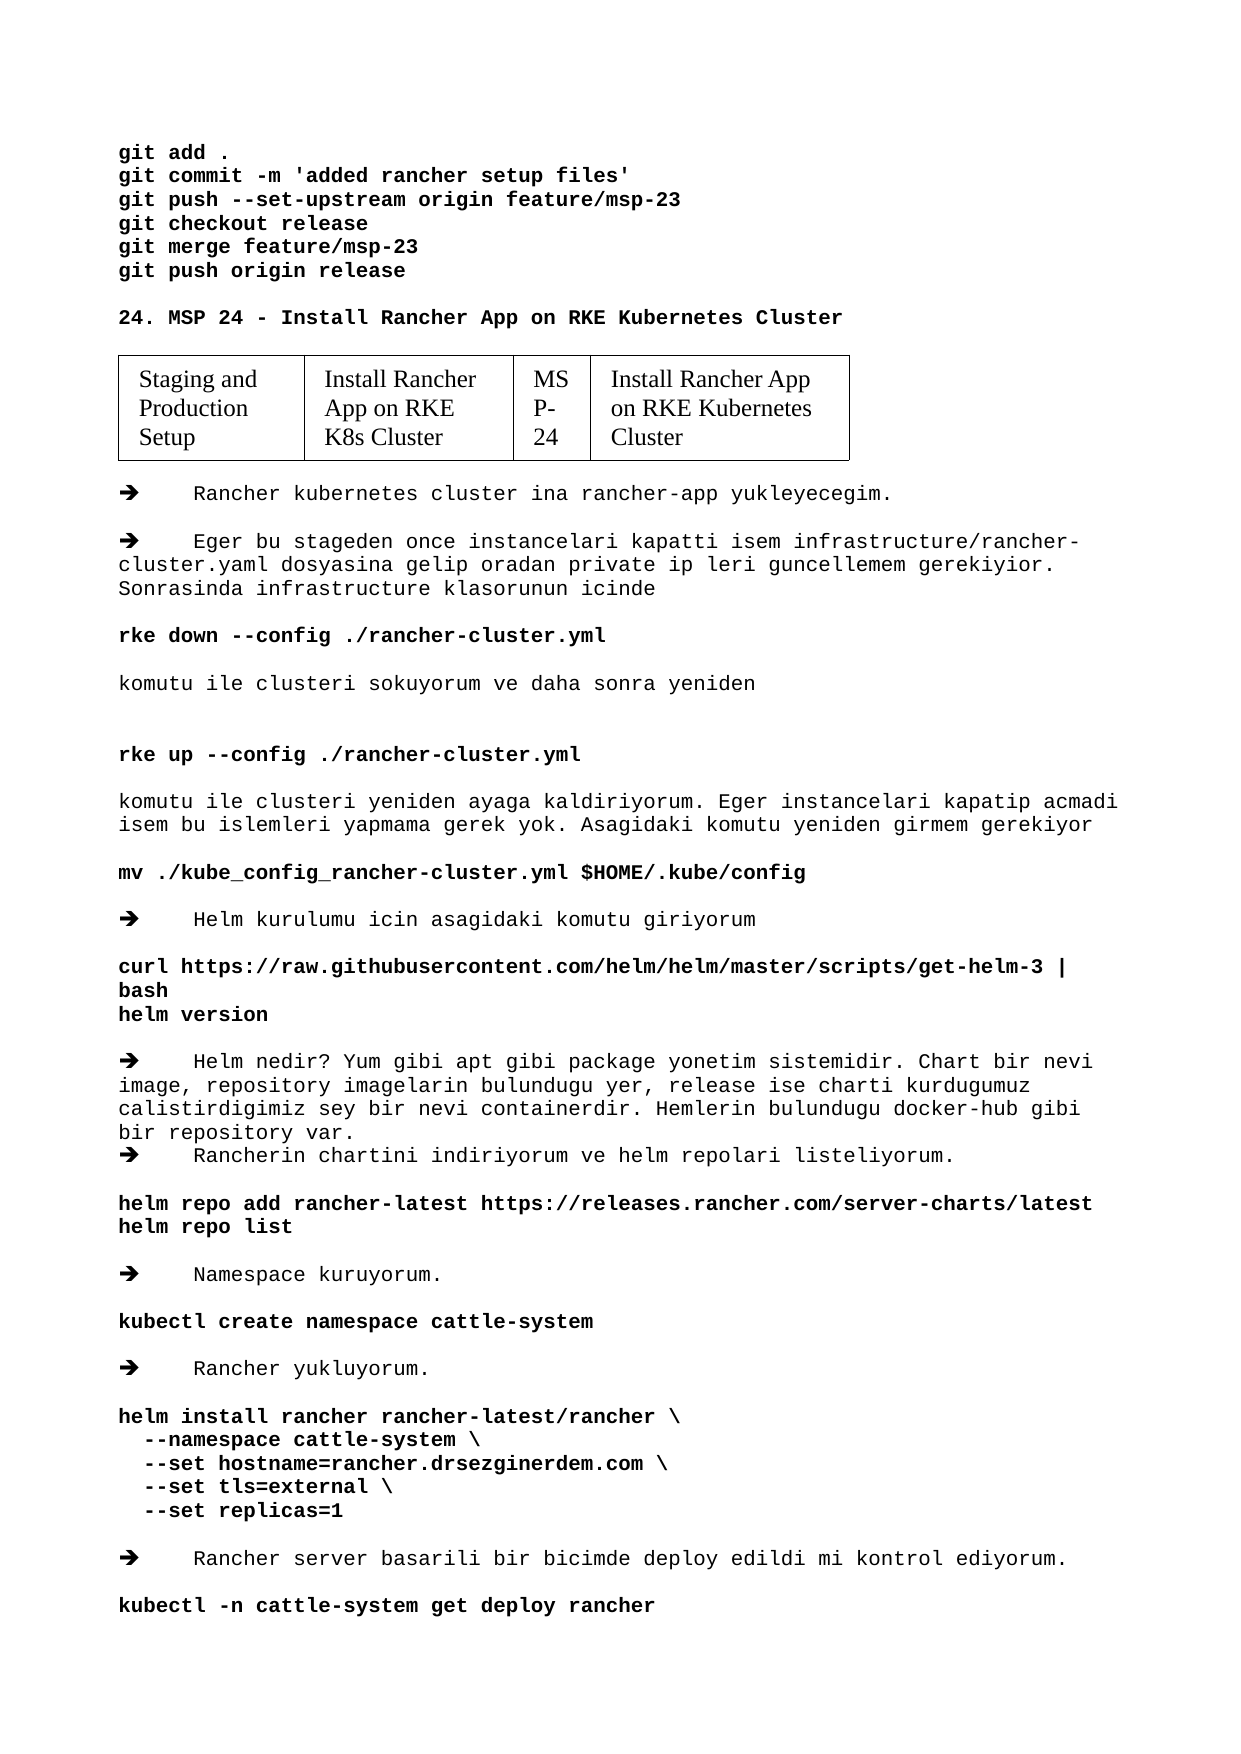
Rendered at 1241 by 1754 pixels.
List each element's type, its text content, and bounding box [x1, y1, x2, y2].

text kubectl create namespace cattle-system [118, 1311, 1122, 1335]
text git push origin release [118, 260, 1122, 284]
text komutu ile clusteri yeniden ayaga kaldiriyorum. Eger instancelari kapatip acmadi isem bu islemleri yapmama gerek yok. Asagidaki komutu yeniden girmem gerekiyor [118, 791, 1122, 838]
text git push --set-upstream origin feature/msp-23 [118, 189, 1122, 213]
list Helm nedir? Yum gibi apt gibi package yonetim sistemidir. Chart bir nevi image, repository imagelarin bulundugu yer, release ise charti kurdugumuz calistirdigimiz sey bir nevi containerdir. Hemlerin bulundugu docker-hub gibi bir repository var. [118, 1051, 1122, 1146]
text helm repo list [118, 1216, 1122, 1240]
text rke down --config ./rancher-cluster.yml [118, 625, 1122, 649]
text curl https://raw.githubusercontent.com/helm/helm/master/scripts/get-helm-3 | bash [118, 956, 1122, 1004]
text komutu ile clusteri sokuyorum ve daha sonra yeniden [118, 673, 1122, 696]
table_header MSP-24 [514, 356, 590, 460]
list Rancher kubernetes cluster ina rancher-app yukleyecegim. [118, 483, 1122, 507]
text git checkout release [118, 213, 1122, 236]
list Eger bu stageden once instancelari kapatti isem infrastructure/rancher-cluster.yaml dosyasina gelip oradan private ip leri guncellemem gerekiyior. Sonrasinda infrastructure klasorunun icinde [118, 531, 1122, 602]
table_header Staging and Production Setup [119, 356, 304, 460]
text --set replicas=1 [118, 1500, 1122, 1524]
list Rancher server basarili bir bicimde deploy edildi mi kontrol ediyorum. [118, 1547, 1122, 1571]
table_header Install Rancher App on RKE Kubernetes Cluster [591, 356, 849, 460]
list Namespace kuruyorum. [118, 1264, 1122, 1287]
text git merge feature/msp-23 [118, 236, 1122, 260]
text --set tls=external \ [118, 1477, 1122, 1500]
text kubectl -n cattle-system get deploy rancher [118, 1595, 1122, 1618]
text helm repo add rancher-latest https://releases.rancher.com/server-charts/latest [118, 1193, 1122, 1216]
text --namespace cattle-system \ [118, 1429, 1122, 1453]
text mv ./kube_config_rancher-cluster.yml $HOME/.kube/config [118, 862, 1122, 885]
text git commit -m 'added rancher setup files' [118, 165, 1122, 189]
text --set hostname=rancher.drsezginerdem.com \ [118, 1453, 1122, 1477]
table_header Install Rancher App on RKE K8s Cluster [305, 356, 513, 460]
text helm install rancher rancher-latest/rancher \ [118, 1406, 1122, 1429]
text helm version [118, 1004, 1122, 1027]
list Helm kurulumu icin asagidaki komutu giriyorum [118, 909, 1122, 933]
list 24. MSP 24 - Install Rancher App on RKE Kubernetes Cluster [118, 307, 1122, 331]
list Rancherin chartini indiriyorum ve helm repolari listeliyorum. [118, 1146, 1122, 1169]
list Rancher yukluyorum. [118, 1358, 1122, 1382]
text git add . [118, 142, 1122, 165]
text rke up --config ./rancher-cluster.yml [118, 743, 1122, 767]
